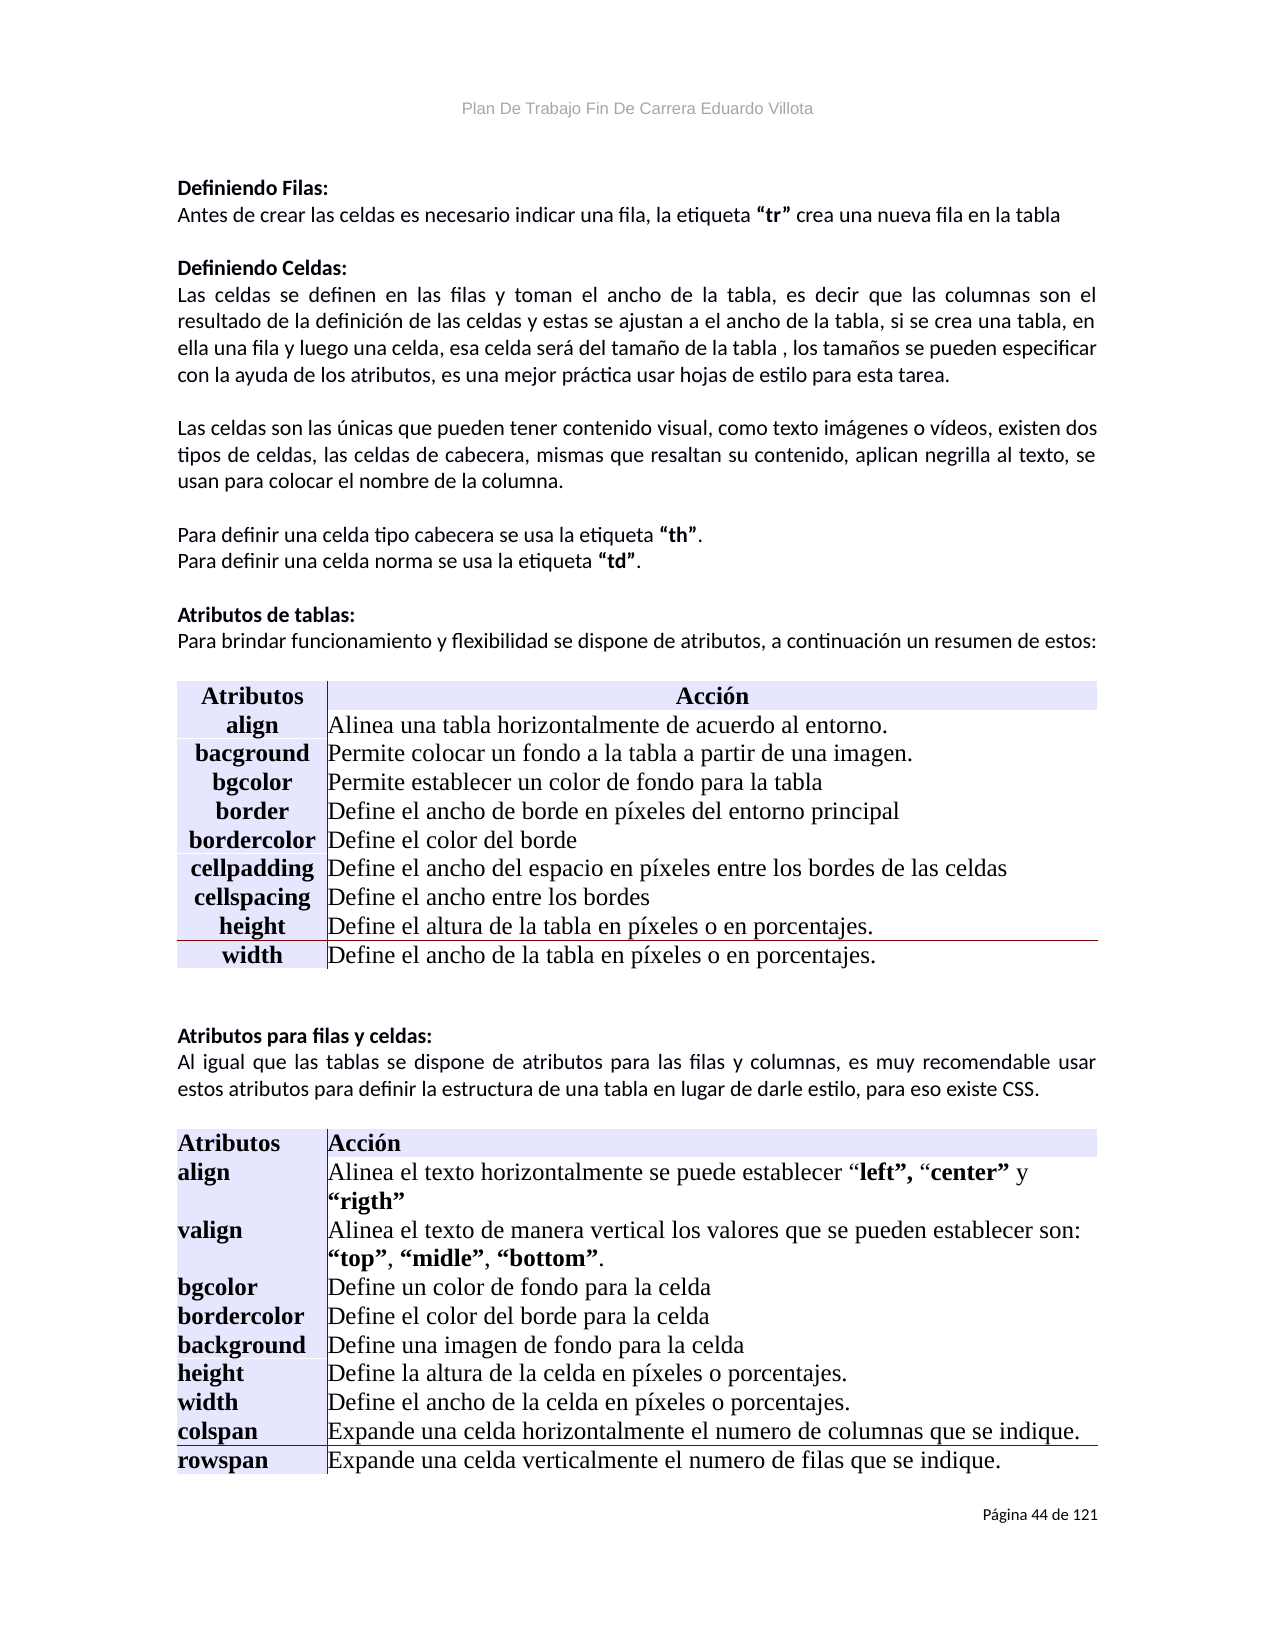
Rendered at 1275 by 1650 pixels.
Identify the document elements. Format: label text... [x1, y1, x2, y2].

table_cell Define la altura de la celda en píxeles o porcentajes. [328, 1359, 1097, 1387]
table_cell colspan [177, 1416, 327, 1445]
text Al igual que las tablas se dispone de atributos para las filas y columnas, es muy recomendable usar estos atributos para definir la estructura de una tabla en lugar de darle estilo, para eso existe CSS. [177, 1048, 1098, 1102]
text Las celdas se definen en las filas y toman el ancho de la tabla, es decir que las columnas son el resultado de la definición de las celdas y estas se ajustan a el ancho de la tabla, si se crea una tabla, en ella una fila y luego una celda, esa celda será del tamaño de la tabla , los tamaños se pueden especificar con la ayuda de los atributos, es una mejor práctica usar hojas de estilo para esta tarea. [177, 281, 1098, 388]
table_cell bgcolor [177, 1272, 327, 1301]
table_cell bordercolor [177, 1301, 327, 1330]
table_cell Define un color de fondo para la celda [328, 1272, 1097, 1301]
table_cell cellspacing [177, 882, 327, 911]
text Atributos de tablas: [177, 601, 1098, 628]
table_cell width [177, 1387, 327, 1416]
text Para definir una celda tipo cabecera se usa la etiqueta “th”. [177, 521, 1098, 548]
table_cell Define el ancho del espacio en píxeles entre los bordes de las celdas [328, 854, 1097, 882]
table_cell cellpadding [177, 854, 327, 882]
table_cell bacground [177, 739, 327, 767]
table_cell Define el ancho de borde en píxeles del entorno principal [328, 796, 1097, 825]
text Antes de crear las celdas es necesario indicar una fila, la etiqueta “tr” crea una nueva fila en la tabla [177, 201, 1098, 228]
text Atributos para filas y celdas: [177, 1022, 1098, 1048]
table_cell align [177, 1157, 327, 1215]
table_cell Define una imagen de fondo para la celda [328, 1330, 1097, 1358]
table_cell Define el color del borde [328, 825, 1097, 853]
table_cell Permite colocar un fondo a la tabla a partir de una imagen. [328, 739, 1097, 767]
table_cell Define el color del borde para la celda [328, 1301, 1097, 1330]
table_cell Define el altura de la tabla en píxeles o en porcentajes. [328, 911, 1097, 940]
table_header Atributos [177, 1129, 327, 1157]
table_cell Alinea el texto horizontalmente se puede establecer “left”, “center” y “rigth” [328, 1157, 1097, 1215]
table_cell background [177, 1330, 327, 1358]
table_cell rowspan [177, 1446, 327, 1474]
table_header Acción [328, 1129, 1097, 1157]
table_cell Alinea el texto de manera vertical los valores que se pueden establecer son: “top”, “midle”, “bottom”. [328, 1215, 1097, 1272]
table_cell border [177, 796, 327, 825]
table_cell Expande una celda horizontalmente el numero de columnas que se indique. [328, 1416, 1097, 1445]
table_cell height [177, 911, 327, 940]
table_cell Permite establecer un color de fondo para la tabla [328, 767, 1097, 796]
table_cell Define el ancho entre los bordes [328, 882, 1097, 911]
table_header Atributos [177, 681, 327, 710]
text Definiendo Celdas: [177, 254, 1098, 281]
text Para brindar funcionamiento y flexibilidad se dispone de atributos, a continuación un resumen de estos: [177, 628, 1098, 654]
table_cell align [177, 710, 327, 738]
table_cell Define el ancho de la tabla en píxeles o en porcentajes. [328, 941, 1097, 968]
table_cell Expande una celda verticalmente el numero de filas que se indique. [328, 1446, 1097, 1474]
table_cell Define el ancho de la celda en píxeles o porcentajes. [328, 1387, 1097, 1416]
table_cell bordercolor [177, 825, 327, 853]
table_cell Alinea una tabla horizontalmente de acuerdo al entorno. [328, 710, 1097, 738]
text Para definir una celda norma se usa la etiqueta “td”. [177, 548, 1098, 574]
table_cell width [177, 941, 327, 968]
table_cell height [177, 1359, 327, 1387]
table_cell bgcolor [177, 767, 327, 796]
table_header Acción [328, 681, 1097, 710]
text Definiendo Filas: [177, 174, 1098, 201]
text Las celdas son las únicas que pueden tener contenido visual, como texto imágenes o vídeos, existen dos tipos de celdas, las celdas de cabecera, mismas que resaltan su contenido, aplican negrilla al texto, se usan para colocar el nombre de la columna. [177, 414, 1098, 494]
table_cell valign [177, 1215, 327, 1272]
